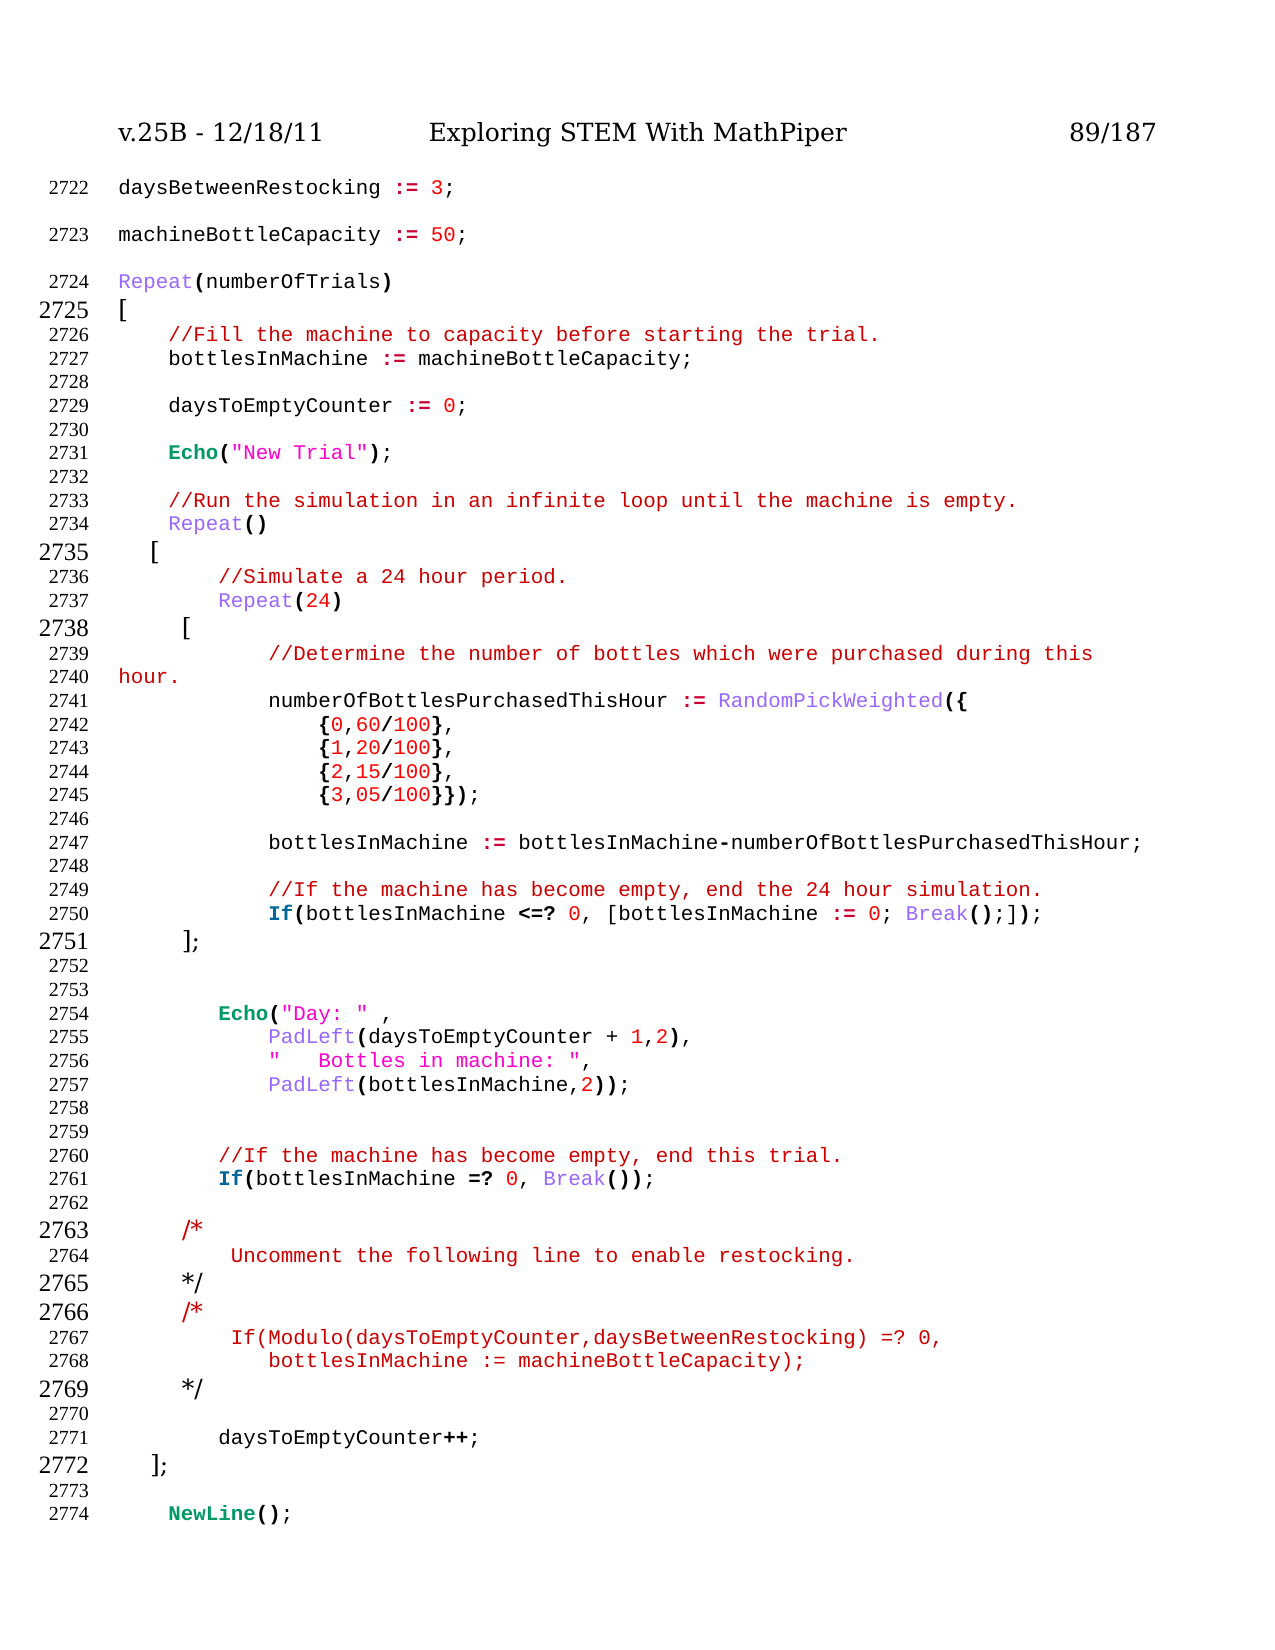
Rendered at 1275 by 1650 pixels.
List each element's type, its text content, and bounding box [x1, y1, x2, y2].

text PadLeft(daysToEmptyCounter + 1,2), [118, 1026, 1157, 1050]
text If(bottlesInMachine <=? 0, [bottlesInMachine := 0; Break();]); [118, 903, 1157, 926]
text //Simulate a 24 hour period. [118, 566, 1157, 590]
text //Fill the machine to capacity before starting the trial. [118, 324, 1157, 348]
text {0,60/100}, [118, 713, 1157, 737]
text Repeat(numberOfTrials) [118, 271, 1157, 295]
text [ [118, 295, 1157, 324]
text bottlesInMachine := machineBottleCapacity; [118, 348, 1157, 371]
text Uncomment the following line to enable restocking. [118, 1245, 1157, 1268]
text bottlesInMachine := machineBottleCapacity); [118, 1350, 1157, 1374]
text If(Modulo(daysToEmptyCounter,daysBetweenRestocking) =? 0, [118, 1327, 1157, 1350]
text [ [118, 537, 1157, 566]
text //If the machine has become empty, end this trial. [118, 1145, 1157, 1168]
text {2,15/100}, [118, 761, 1157, 784]
text */ [118, 1268, 1157, 1298]
text daysToEmptyCounter := 0; [118, 395, 1157, 419]
text numberOfBottlesPurchasedThisHour := RandomPickWeighted({ [118, 690, 1157, 713]
text //If the machine has become empty, end the 24 hour simulation. [118, 879, 1157, 903]
text " Bottles in machine: ", [118, 1050, 1157, 1074]
text Echo("Day: " , [118, 1003, 1157, 1026]
text ]; [118, 926, 1157, 956]
text Repeat() [118, 513, 1157, 537]
text */ [118, 1374, 1157, 1403]
text {1,20/100}, [118, 737, 1157, 761]
text daysBetweenRestocking := 3; [118, 177, 1157, 200]
text machineBottleCapacity := 50; [118, 224, 1157, 248]
text If(bottlesInMachine =? 0, Break()); [118, 1168, 1157, 1192]
text PadLeft(bottlesInMachine,2)); [118, 1074, 1157, 1097]
text //Run the simulation in an infinite loop until the machine is empty. [118, 490, 1157, 513]
text {3,05/100}}); [118, 784, 1157, 808]
text /* [118, 1216, 1157, 1245]
text daysToEmptyCounter++; [118, 1427, 1157, 1451]
text /* [118, 1298, 1157, 1327]
text ]; [118, 1451, 1157, 1480]
text bottlesInMachine := bottlesInMachine-numberOfBottlesPurchasedThisHour; [118, 832, 1157, 855]
text Echo("New Trial"); [118, 442, 1157, 466]
text NewLine(); [118, 1503, 1157, 1527]
text Repeat(24) [118, 590, 1157, 613]
text //Determine the number of bottles which were purchased during this hour. [118, 643, 1157, 690]
text [ [118, 613, 1157, 643]
